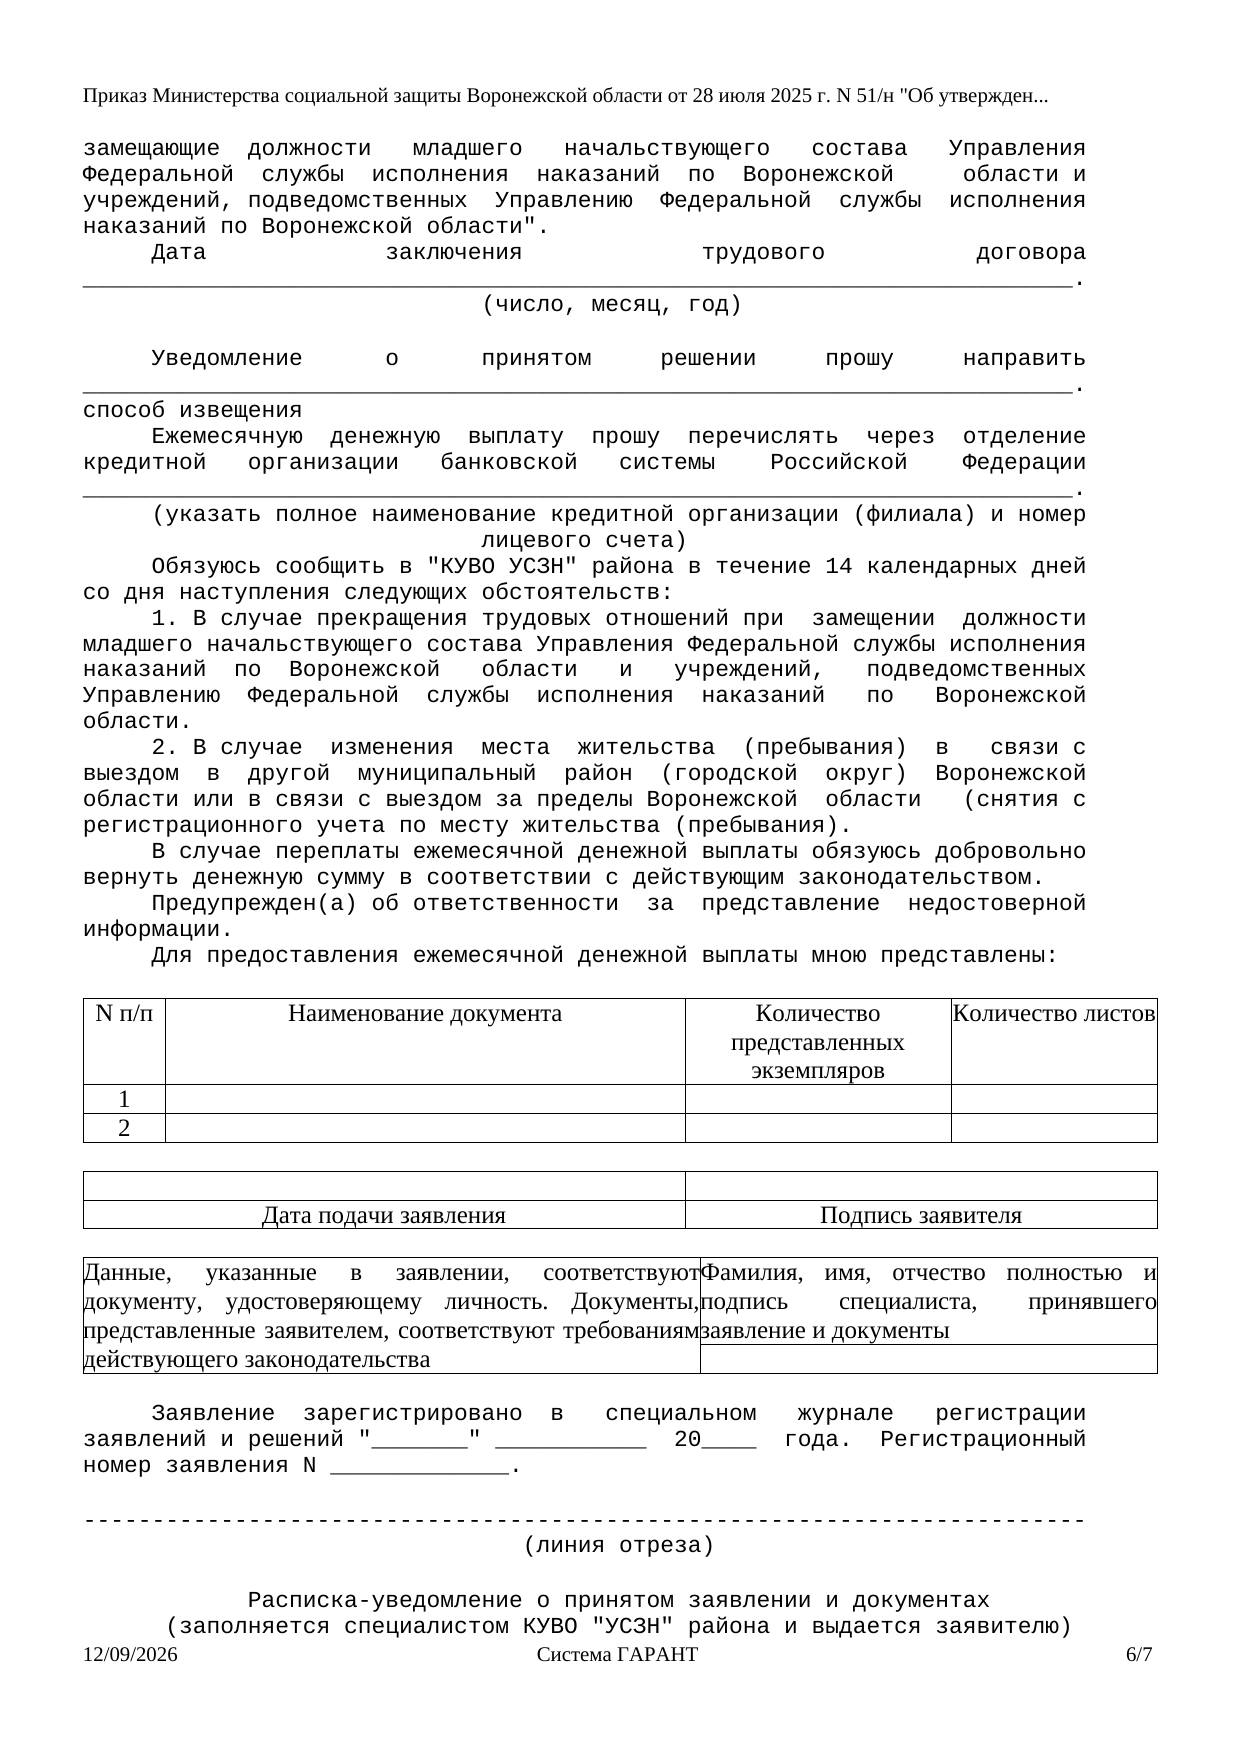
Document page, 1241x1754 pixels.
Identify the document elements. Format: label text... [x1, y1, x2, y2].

text наказаний по Воронежской области". [83, 214, 1157, 240]
text выездом в другой муниципальный район (городской округ) Воронежской [83, 762, 1157, 787]
table_header Данные, указанные в заявлении, соответствуют документу, удостоверяющему личность. Документы, представленные заявителем, соответствуют требованиям действующего законодательства [84, 1258, 700, 1373]
table_cell 2 [84, 1114, 165, 1142]
table_header Количество листов [952, 999, 1157, 1084]
table_cell Подпись заявителя [686, 1201, 1157, 1228]
text наказаний по Воронежской области и учреждений, подведомственных [83, 658, 1157, 684]
text заявлений и решений "_______" ___________ 20____ года. Регистрационный [83, 1427, 1157, 1453]
text Заявление зарегистрировано в специальном журнале регистрации [83, 1401, 1157, 1427]
table_header Наименование документа [166, 999, 685, 1084]
table_cell [686, 1114, 951, 1142]
text учреждений, подведомственных Управлению Федеральной службы исполнения [83, 188, 1157, 214]
text В случае переплаты ежемесячной денежной выплаты обязуюсь добровольно [83, 839, 1157, 865]
text Обязуюсь сообщить в "КУВО УСЗН" района в течение 14 календарных дней [83, 554, 1157, 580]
table_header Количество представленных экземпляров [686, 999, 951, 1084]
text Для предоставления ежемесячной денежной выплаты мною представлены: [83, 943, 1157, 969]
table_header Фамилия, имя, отчество полностью и подпись специалиста, принявшего заявление и документы [701, 1258, 1157, 1344]
text Расписка-уведомление о принятом заявлении и документах [83, 1588, 1157, 1614]
text Федеральной службы исполнения наказаний по Воронежской области и [83, 162, 1157, 188]
table_cell 1 [84, 1085, 165, 1113]
text области или в связи с выездом за пределы Воронежской области (снятия с [83, 787, 1157, 813]
table_header N п/п [84, 999, 165, 1084]
text номер заявления N _____________. [83, 1453, 1157, 1479]
table_cell [701, 1345, 1157, 1373]
text замещающие должности младшего начальствующего состава Управления [83, 136, 1157, 162]
table_header [84, 1172, 685, 1200]
text информации. [83, 917, 1157, 943]
table_cell [166, 1085, 685, 1113]
table_cell [166, 1114, 685, 1142]
text ________________________________________________________________________. [83, 372, 1157, 398]
text Предупрежден(а) об ответственности за представление недостоверной [83, 891, 1157, 917]
text вернуть денежную сумму в соответствии с действующим законодательством. [83, 865, 1157, 891]
text (линия отреза) [83, 1534, 1157, 1560]
text области. [83, 710, 1157, 736]
table_cell Дата подачи заявления [84, 1201, 685, 1228]
text (указать полное наименование кредитной организации (филиала) и номер [83, 502, 1157, 528]
table_cell [952, 1114, 1157, 1142]
text Ежемесячную денежную выплату прошу перечислять через отделение [83, 424, 1157, 450]
text ________________________________________________________________________. [83, 476, 1157, 502]
table_cell [686, 1085, 951, 1113]
text 1. В случае прекращения трудовых отношений при замещении должности [83, 606, 1157, 632]
text Управлению Федеральной службы исполнения наказаний по Воронежской [83, 684, 1157, 710]
text 2. В случае изменения места жительства (пребывания) в связи с [83, 736, 1157, 762]
text регистрационного учета по месту жительства (пребывания). [83, 813, 1157, 839]
text Уведомление о принятом решении прошу направить [83, 347, 1157, 372]
text ________________________________________________________________________. [83, 266, 1157, 292]
text ------------------------------------------------------------------------- [83, 1508, 1157, 1534]
table_cell [952, 1085, 1157, 1113]
table_header [686, 1172, 1157, 1200]
text младшего начальствующего состава Управления Федеральной службы исполнения [83, 632, 1157, 658]
text (число, месяц, год) [83, 292, 1157, 318]
text лицевого счета) [83, 528, 1157, 554]
text Дата заключения трудового договора [83, 240, 1157, 266]
text кредитной организации банковской системы Российской Федерации [83, 450, 1157, 476]
text (заполняется специалистом КУВО "УСЗН" района и выдается заявителю) [83, 1614, 1157, 1640]
text со дня наступления следующих обстоятельств: [83, 580, 1157, 606]
text способ извещения [83, 398, 1157, 424]
